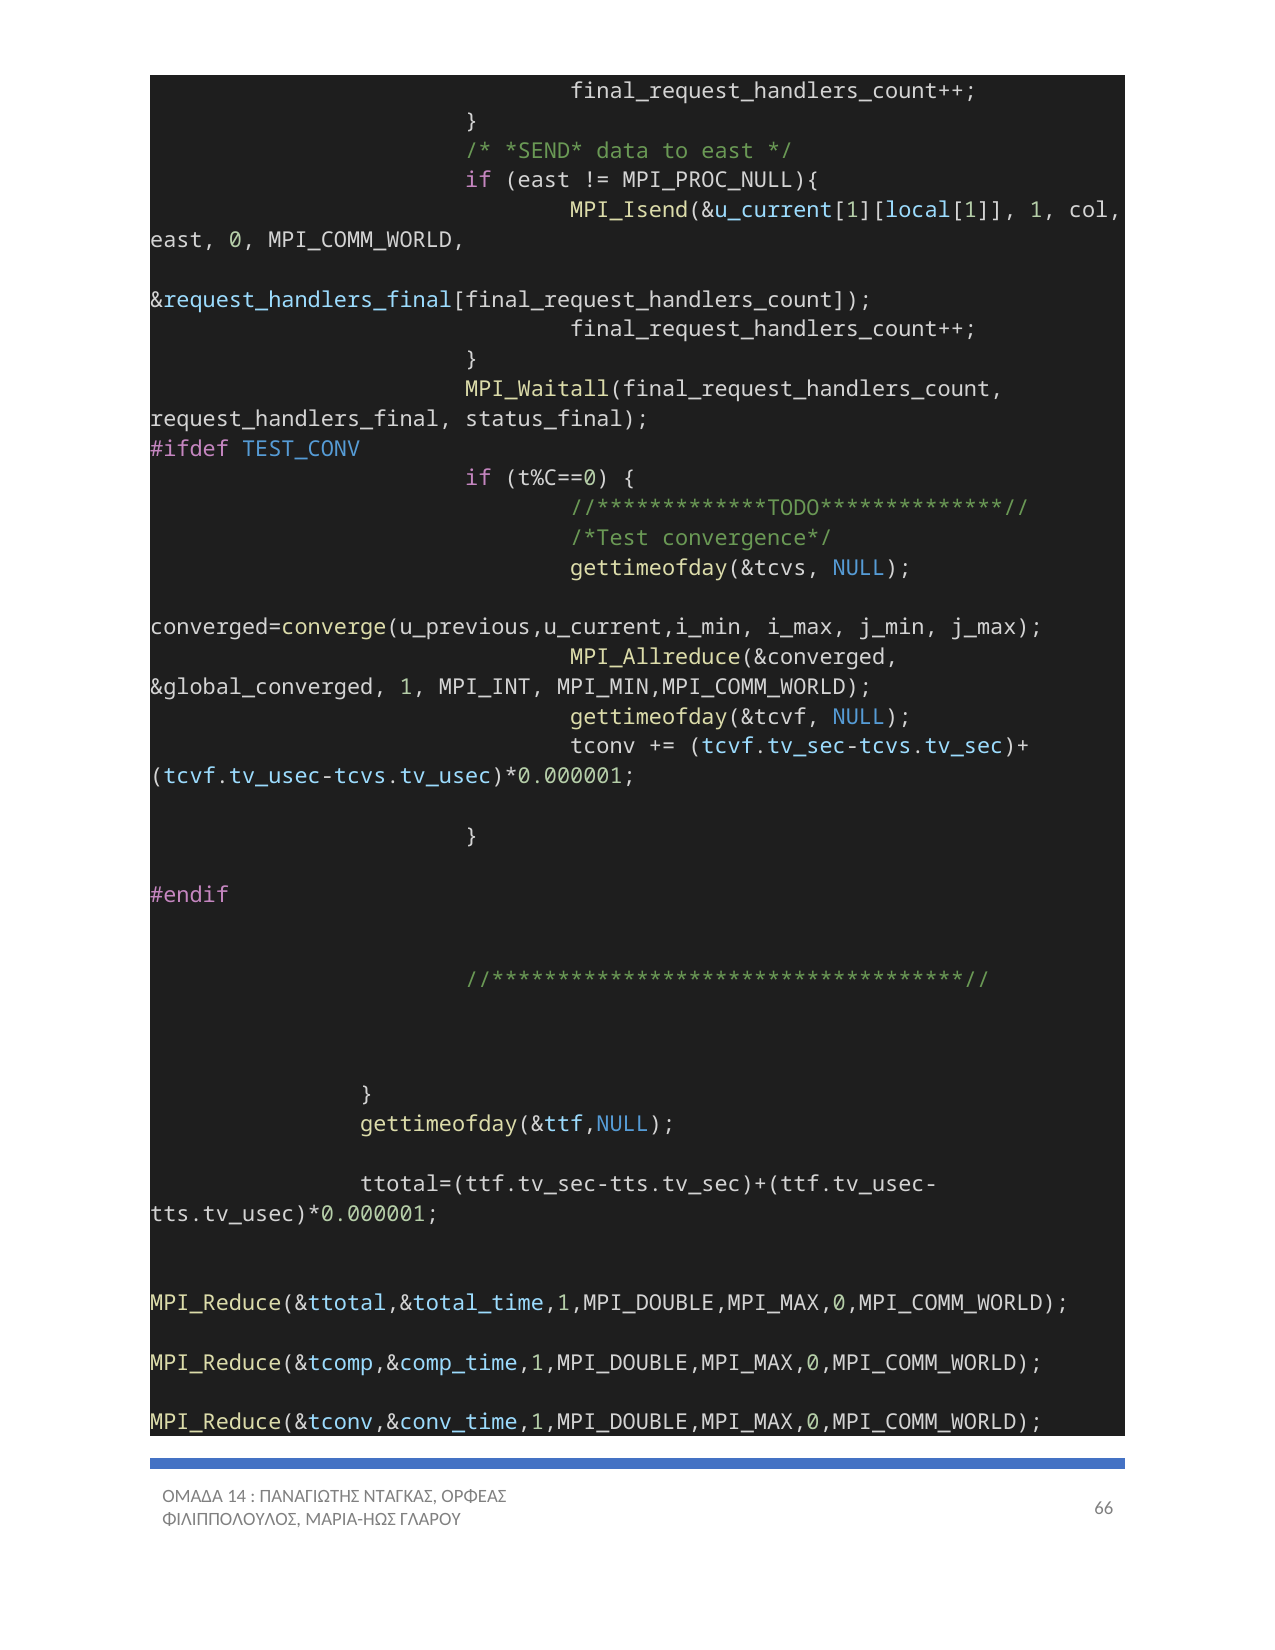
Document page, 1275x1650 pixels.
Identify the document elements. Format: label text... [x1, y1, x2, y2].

text gettimeofday(&tcvf, NULL); [150, 701, 1125, 730]
text converged=converge(u_previous,u_current,i_min, i_max, j_min, j_max); [150, 581, 1125, 641]
text if (east != MPI_PROC_NULL){ [150, 164, 1125, 194]
text MPI_Allreduce(&converged, &global_converged, 1, MPI_INT, MPI_MIN,MPI_COMM_WORLD); [150, 641, 1125, 701]
text } [150, 105, 1125, 134]
text } [150, 1078, 1125, 1108]
text MPI_Reduce(&tconv,&conv_time,1,MPI_DOUBLE,MPI_MAX,0,MPI_COMM_WORLD); [150, 1376, 1125, 1436]
text final_request_handlers_count++; [150, 75, 1125, 105]
text MPI_Reduce(&tcomp,&comp_time,1,MPI_DOUBLE,MPI_MAX,0,MPI_COMM_WORLD); [150, 1317, 1125, 1376]
text /* *SEND* data to east */ [150, 134, 1125, 164]
text /*Test convergence*/ [150, 522, 1125, 552]
text &request_handlers_final[final_request_handlers_count]); [150, 254, 1125, 313]
text } [150, 820, 1125, 849]
text //************************************// [150, 964, 1125, 994]
text MPI_Waitall(final_request_handlers_count, request_handlers_final, status_final); [150, 373, 1125, 432]
text } [150, 343, 1125, 373]
text MPI_Isend(&u_current[1][local[1]], 1, col, east, 0, MPI_COMM_WORLD, [150, 194, 1125, 254]
text MPI_Reduce(&ttotal,&total_time,1,MPI_DOUBLE,MPI_MAX,0,MPI_COMM_WORLD); [150, 1257, 1125, 1317]
text #ifdef TEST_CONV [150, 432, 1125, 462]
text #endif [150, 879, 1125, 909]
text if (t%C==0) { [150, 462, 1125, 492]
text ttotal=(ttf.tv_sec-tts.tv_sec)+(ttf.tv_usec-tts.tv_usec)*0.000001; [150, 1168, 1125, 1227]
text final_request_handlers_count++; [150, 313, 1125, 343]
text gettimeofday(&tcvs, NULL); [150, 552, 1125, 581]
text //*************TODO**************// [150, 492, 1125, 522]
text tconv += (tcvf.tv_sec-tcvs.tv_sec)+(tcvf.tv_usec-tcvs.tv_usec)*0.000001; [150, 730, 1125, 790]
text gettimeofday(&ttf,NULL); [150, 1108, 1125, 1138]
